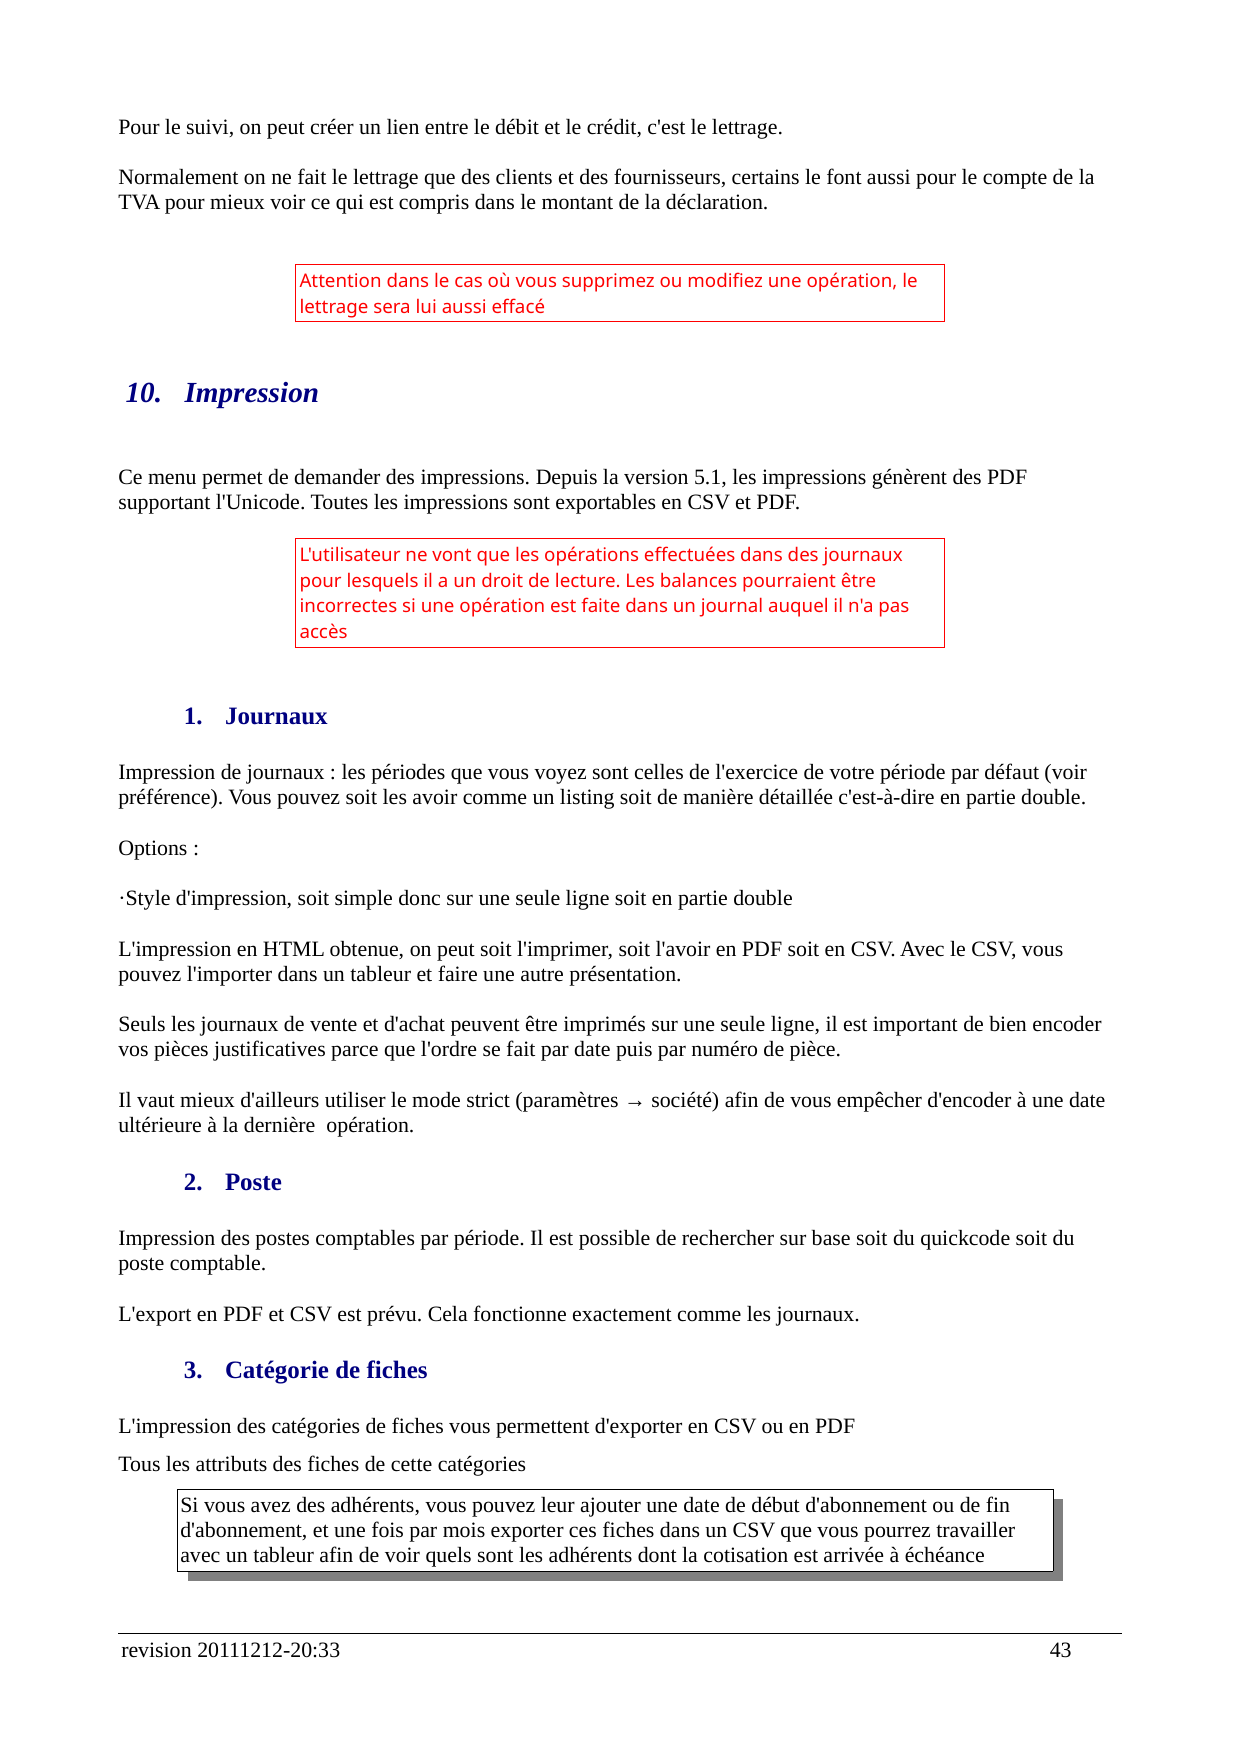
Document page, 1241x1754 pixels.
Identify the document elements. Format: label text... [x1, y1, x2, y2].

text Ce menu permet de demander des impressions. Depuis la version 5.1, les impressions génèrent des PDF supportant l'Unicode. Toutes les impressions sont exportables en CSV et PDF. [118, 464, 1122, 514]
text Attention dans le cas où vous supprimez ou modifiez une opération, le lettrage sera lui aussi effacé [296, 265, 944, 321]
text Impression de journaux : les périodes que vous voyez sont celles de l'exercice de votre période par défaut (voir préférence). Vous pouvez soit les avoir comme un listing soit de manière détaillée c'est-à-dire en partie double. [118, 759, 1122, 809]
text Options : [118, 835, 1122, 860]
subtitle Catégorie de fiches [177, 1355, 1122, 1384]
subtitle Poste [177, 1167, 1122, 1196]
text Pour le suivi, on peut créer un lien entre le débit et le crédit, c'est le lettrage. [118, 114, 1122, 139]
text Il vaut mieux d'ailleurs utiliser le mode strict (paramètres → société) afin de vous empêcher d'encoder à une date ultérieure à la dernière opération. [118, 1087, 1122, 1137]
text Seuls les journaux de vente et d'achat peuvent être imprimés sur une seule ligne, il est important de bien encoder vos pièces justificatives parce que l'ordre se fait par date puis par numéro de pièce. [118, 1011, 1122, 1062]
subtitle Journaux [177, 701, 1122, 730]
text Tous les attributs des fiches de cette catégories [118, 1451, 1122, 1476]
text Si vous avez des adhérents, vous pouvez leur ajouter une date de début d'abonnement ou de fin d'abonnement, et une fois par mois exporter ces fiches dans un CSV que vous pourrez travailler avec un tableur afin de voir quels sont les adhérents dont la cotisation est arrivée à échéance [178, 1490, 1052, 1571]
text L'impression des catégories de fiches vous permettent d'exporter en CSV ou en PDF [118, 1413, 1122, 1439]
text ·Style d'impression, soit simple donc sur une seule ligne soit en partie double [118, 885, 1122, 910]
text Impression des postes comptables par période. Il est possible de rechercher sur base soit du quickcode soit du poste comptable. [118, 1225, 1122, 1275]
text L'utilisateur ne vont que les opérations effectuées dans des journaux pour lesquels il a un droit de lecture. Les balances pourraient être incorrectes si une opération est faite dans un journal auquel il n'a pas accès [296, 539, 944, 647]
text L'impression en HTML obtenue, on peut soit l'imprimer, soit l'avoir en PDF soit en CSV. Avec le CSV, vous pouvez l'importer dans un tableur et faire une autre présentation. [118, 936, 1122, 986]
subtitle Impression [118, 376, 1122, 409]
text Normalement on ne fait le lettrage que des clients et des fournisseurs, certains le font aussi pour le compte de la TVA pour mieux voir ce qui est compris dans le montant de la déclaration. [118, 164, 1122, 214]
text L'export en PDF et CSV est prévu. Cela fonctionne exactement comme les journaux. [118, 1301, 1122, 1326]
